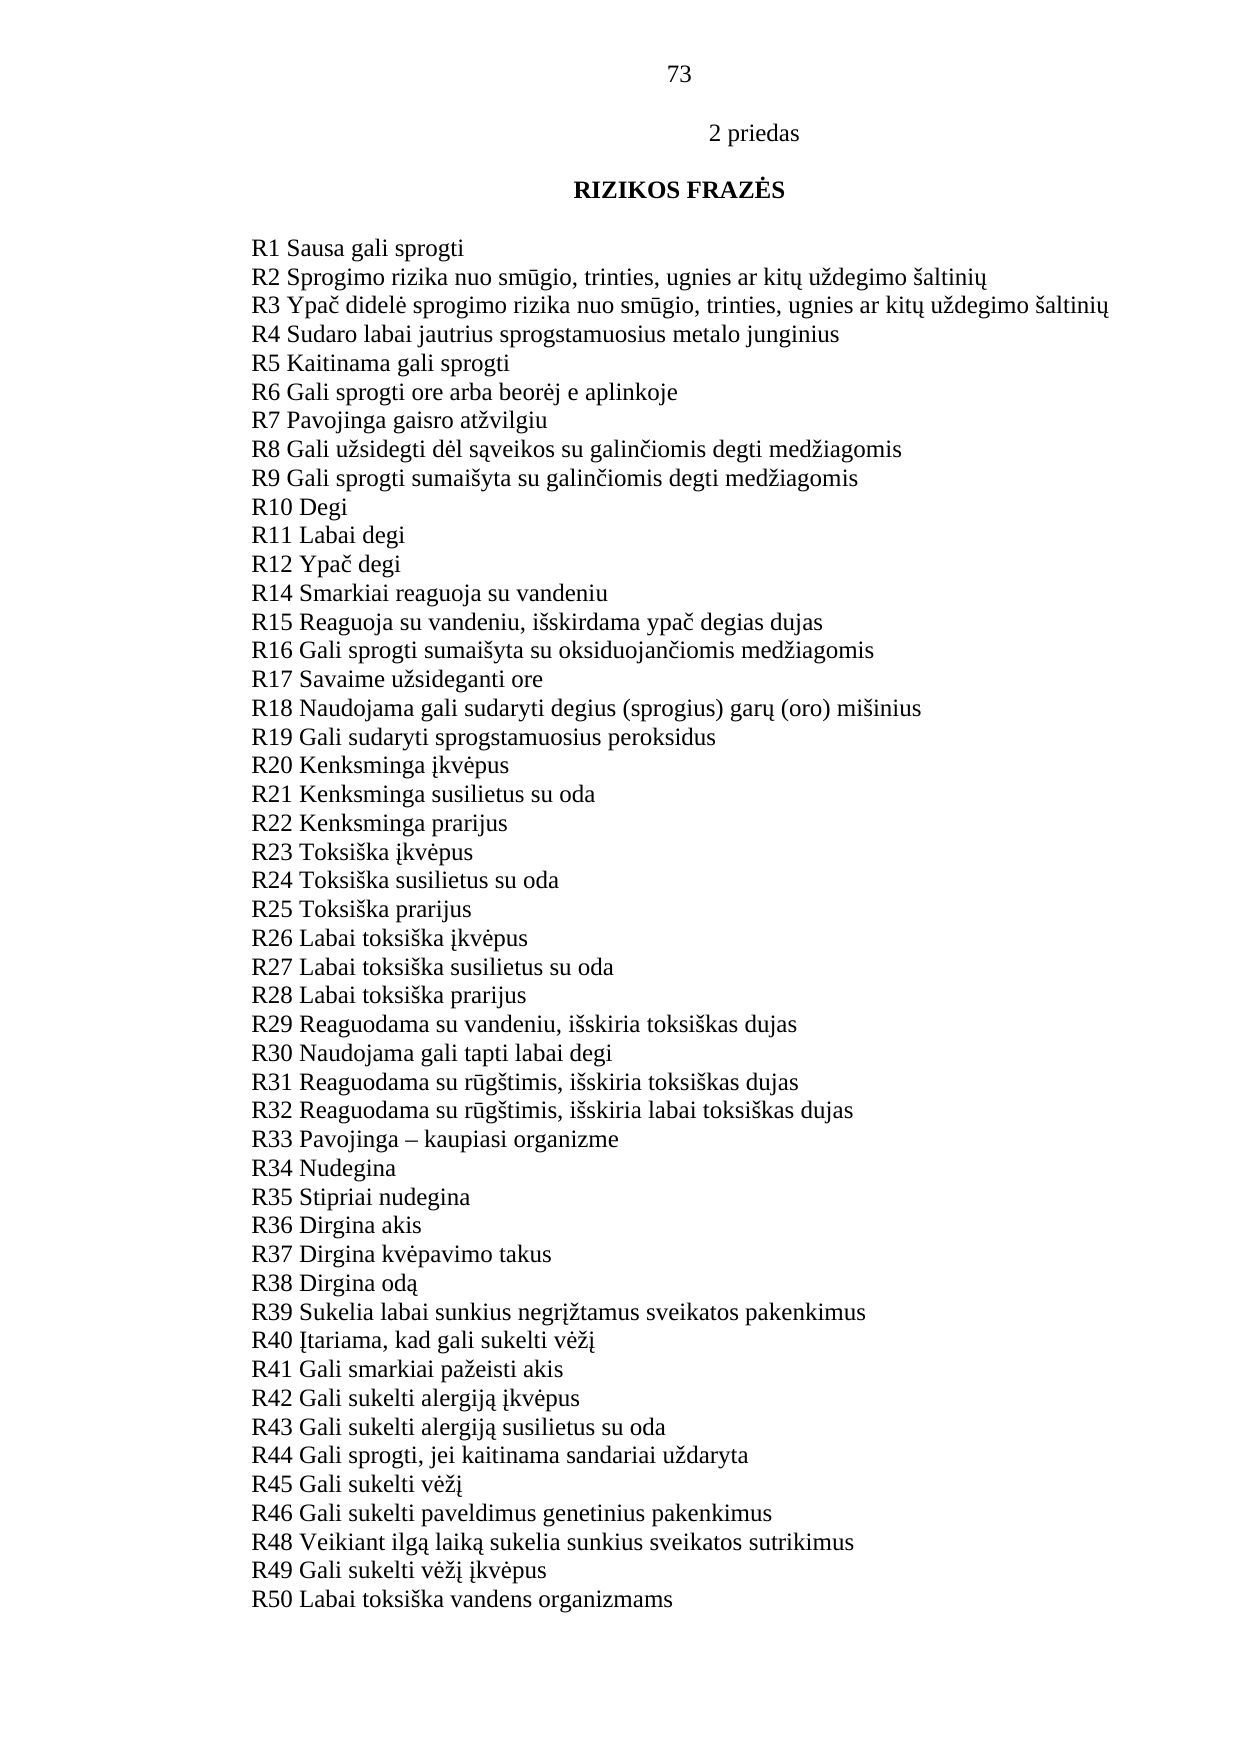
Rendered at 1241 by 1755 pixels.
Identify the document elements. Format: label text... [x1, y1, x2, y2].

text R16 Gali sprogti sumaišyta su oksiduojančiomis medžiagomis [177, 636, 1181, 664]
text R46 Gali sukelti paveldimus genetinius pakenkimus [177, 1498, 1181, 1527]
text R14 Smarkiai reaguoja su vandeniu [177, 578, 1181, 607]
text R17 Savaime užsideganti ore [177, 664, 1181, 693]
text R29 Reaguodama su vandeniu, išskiria toksiškas dujas [177, 1009, 1181, 1038]
text R26 Labai toksiška įkvėpus [177, 923, 1181, 952]
text R38 Dirgina odą [177, 1268, 1181, 1297]
text R22 Kenksminga prarijus [177, 808, 1181, 837]
text R31 Reaguodama su rūgštimis, išskiria toksiškas dujas [177, 1067, 1181, 1096]
text R8 Gali užsidegti dėl sąveikos su galinčiomis degti medžiagomis [177, 434, 1181, 463]
text R9 Gali sprogti sumaišyta su galinčiomis degti medžiagomis [177, 463, 1181, 492]
text R45 Gali sukelti vėžį [177, 1469, 1181, 1498]
text 2 priedas [177, 118, 1181, 147]
text R3 Ypač didelė sprogimo rizika nuo smūgio, trinties, ugnies ar kitų uždegimo šaltinių [177, 291, 1181, 319]
text R48 Veikiant ilgą laiką sukelia sunkius sveikatos sutrikimus [177, 1527, 1181, 1556]
text R50 Labai toksiška vandens organizmams [177, 1584, 1181, 1613]
text R36 Dirgina akis [177, 1211, 1181, 1239]
text R5 Kaitinama gali sprogti [177, 348, 1181, 377]
text R44 Gali sprogti, jei kaitinama sandariai uždaryta [177, 1441, 1181, 1469]
text R35 Stipriai nudegina [177, 1182, 1181, 1211]
text R37 Dirgina kvėpavimo takus [177, 1239, 1181, 1268]
text R7 Pavojinga gaisro atžvilgiu [177, 406, 1181, 434]
text R10 Degi [177, 492, 1181, 521]
text R32 Reaguodama su rūgštimis, išskiria labai toksiškas dujas [177, 1096, 1181, 1124]
text RIZIKOS FRAZĖS [177, 176, 1181, 204]
text R4 Sudaro labai jautrius sprogstamuosius metalo junginius [177, 319, 1181, 348]
text R1 Sausa gali sprogti [177, 233, 1181, 262]
text R15 Reaguoja su vandeniu, išskirdama ypač degias dujas [177, 607, 1181, 636]
text R2 Sprogimo rizika nuo smūgio, trinties, ugnies ar kitų uždegimo šaltinių [177, 262, 1181, 291]
text R43 Gali sukelti alergiją susilietus su oda [177, 1412, 1181, 1441]
text R30 Naudojama gali tapti labai degi [177, 1038, 1181, 1067]
text R34 Nudegina [177, 1153, 1181, 1182]
text R21 Kenksminga susilietus su oda [177, 779, 1181, 808]
text R19 Gali sudaryti sprogstamuosius peroksidus [177, 722, 1181, 751]
text R27 Labai toksiška susilietus su oda [177, 952, 1181, 981]
text R28 Labai toksiška prarijus [177, 981, 1181, 1009]
text R6 Gali sprogti ore arba beorėj e aplinkoje [177, 377, 1181, 406]
text R23 Toksiška įkvėpus [177, 837, 1181, 866]
text R42 Gali sukelti alergiją įkvėpus [177, 1383, 1181, 1412]
text R49 Gali sukelti vėžį įkvėpus [177, 1556, 1181, 1584]
text R39 Sukelia labai sunkius negrįžtamus sveikatos pakenkimus [177, 1297, 1181, 1326]
text R24 Toksiška susilietus su oda [177, 866, 1181, 894]
text R41 Gali smarkiai pažeisti akis [177, 1354, 1181, 1383]
text R18 Naudojama gali sudaryti degius (sprogius) garų (oro) mišinius [177, 693, 1181, 722]
text R12 Ypač degi [177, 549, 1181, 578]
text R40 Įtariama, kad gali sukelti vėžį [177, 1326, 1181, 1354]
text R11 Labai degi [177, 521, 1181, 549]
text R33 Pavojinga – kaupiasi organizme [177, 1124, 1181, 1153]
text R20 Kenksminga įkvėpus [177, 751, 1181, 779]
text R25 Toksiška prarijus [177, 894, 1181, 923]
